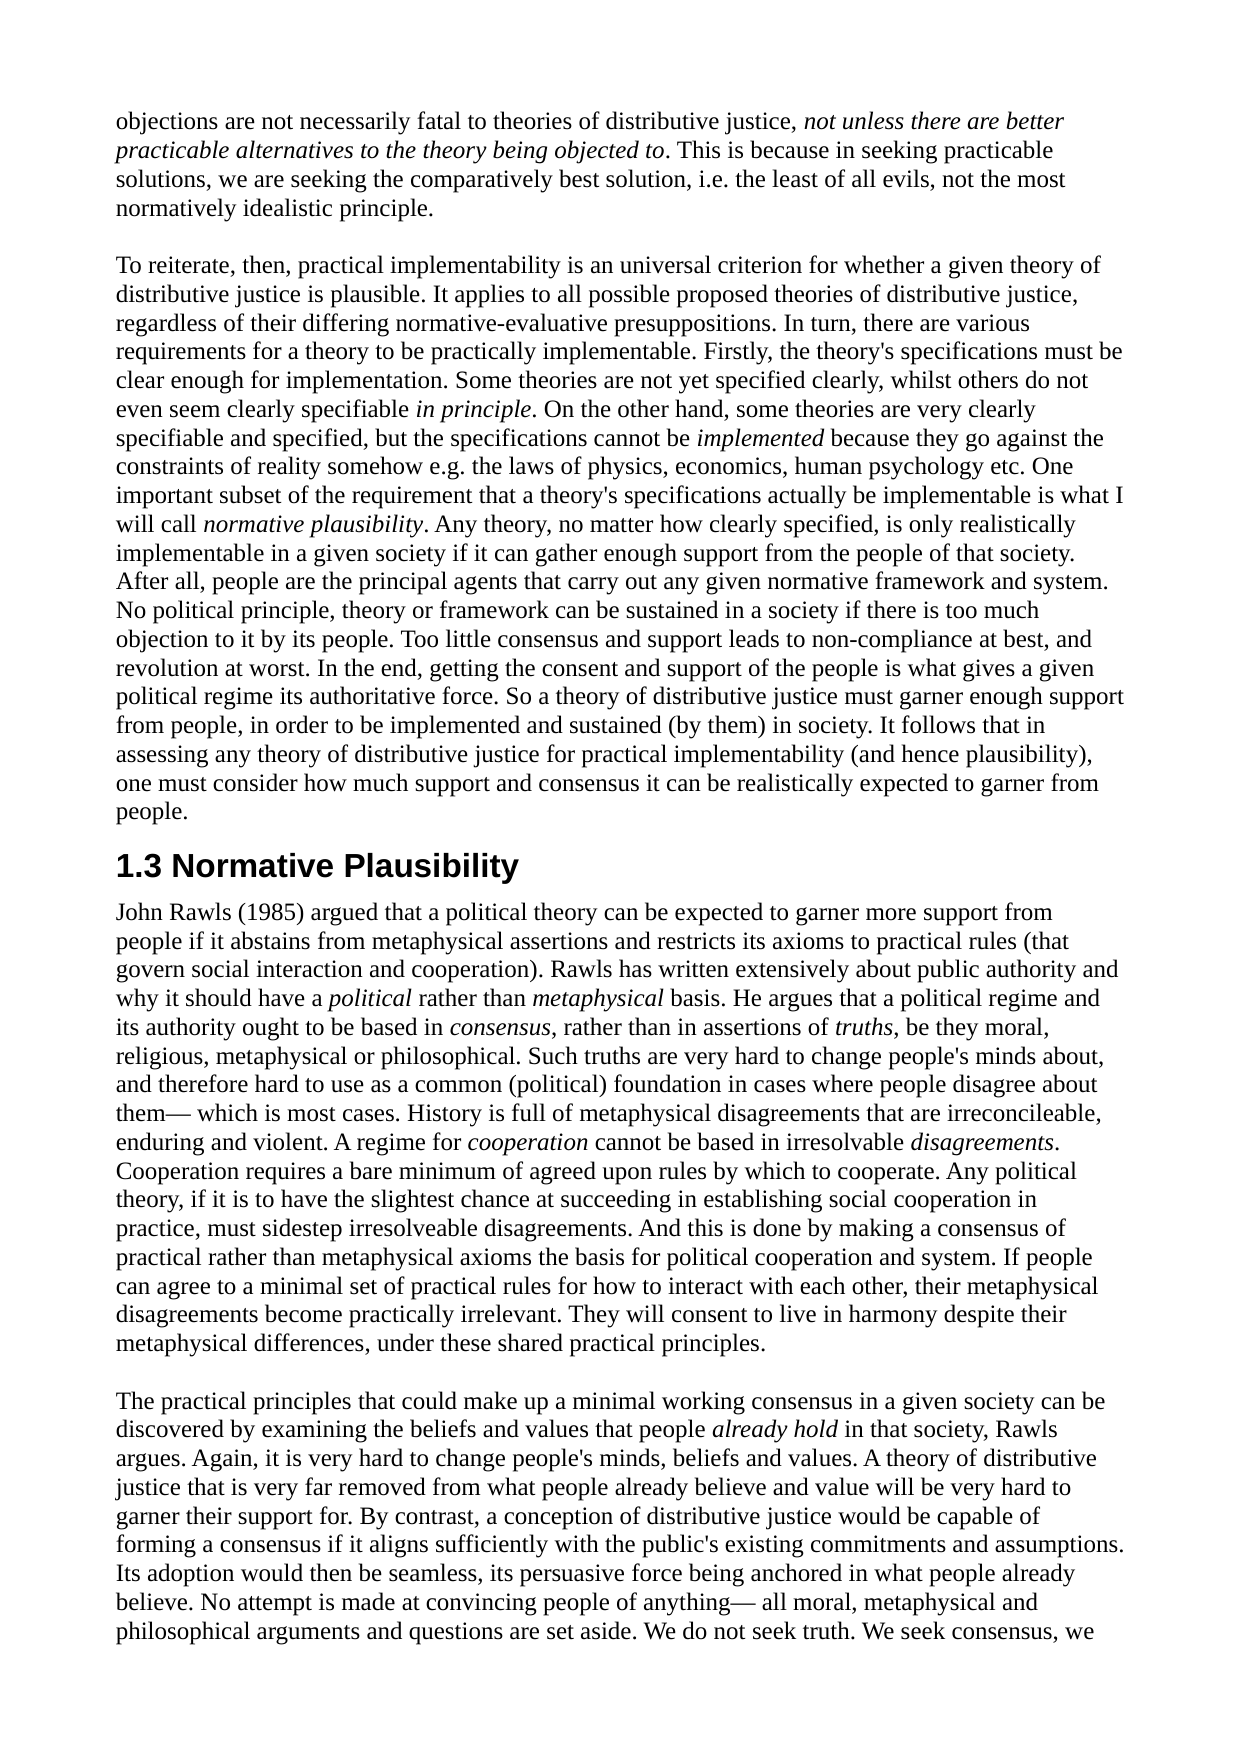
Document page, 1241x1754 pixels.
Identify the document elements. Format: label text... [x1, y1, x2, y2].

text objections are not necessarily fatal to theories of distributive justice, not unless there are better practicable alternatives to the theory being objected to. This is because in seeking practicable solutions, we are seeking the comparatively best solution, i.e. the least of all evils, not the most normatively idealistic principle. [116, 106, 1125, 221]
text The practical principles that could make up a minimal working consensus in a given society can be discovered by examining the beliefs and values that people already hold in that society, Rawls argues. Again, it is very hard to change people's minds, beliefs and values. A theory of distributive justice that is very far removed from what people already believe and value will be very hard to garner their support for. By contrast, a conception of distributive justice would be capable of forming a consensus if it aligns sufficiently with the public's existing commitments and assumptions. Its adoption would then be seamless, its persuasive force being anchored in what people already believe. No attempt is made at convincing people of anything— all moral, metaphysical and philosophical arguments and questions are set aside. We do not seek truth. We seek consensus, we [116, 1386, 1125, 1644]
text To reiterate, then, practical implementability is an universal criterion for whether a given theory of distributive justice is plausible. It applies to all possible proposed theories of distributive justice, regardless of their differing normative-evaluative presuppositions. In turn, there are various requirements for a theory to be practically implementable. Firstly, the theory's specifications must be clear enough for implementation. Some theories are not yet specified clearly, whilst others do not even seem clearly specifiable in principle. On the other hand, some theories are very clearly specifiable and specified, but the specifications cannot be implemented because they go against the constraints of reality somehow e.g. the laws of physics, economics, human psychology etc. One important subset of the requirement that a theory's specifications actually be implementable is what I will call normative plausibility. Any theory, no matter how clearly specified, is only realistically implementable in a given society if it can gather enough support from the people of that society. After all, people are the principal agents that carry out any given normative framework and system. No political principle, theory or framework can be sustained in a society if there is too much objection to it by its people. Too little consensus and support leads to non-compliance at best, and revolution at worst. In the end, getting the consent and support of the people is what gives a given political regime its authoritative force. So a theory of distributive justice must garner enough support from people, in order to be implemented and sustained (by them) in society. It follows that in assessing any theory of distributive justice for practical implementability (and hence plausibility), one must consider how much support and consensus it can be realistically expected to garner from people. [116, 250, 1125, 825]
text John Rawls (1985) argued that a political theory can be expected to garner more support from people if it abstains from metaphysical assertions and restricts its axioms to practical rules (that govern social interaction and cooperation). Rawls has written extensively about public authority and why it should have a political rather than metaphysical basis. He argues that a political regime and its authority ought to be based in consensus, rather than in assertions of truths, be they moral, religious, metaphysical or philosophical. Such truths are very hard to change people's minds about, and therefore hard to use as a common (political) foundation in cases where people disagree about them— which is most cases. History is full of metaphysical disagreements that are irreconcileable, enduring and violent. A regime for cooperation cannot be based in irresolvable disagreements. Cooperation requires a bare minimum of agreed upon rules by which to cooperate. Any political theory, if it is to have the slightest chance at succeeding in establishing social cooperation in practice, must sidestep irresolveable disagreements. And this is done by making a consensus of practical rather than metaphysical axioms the basis for political cooperation and system. If people can agree to a minimal set of practical rules for how to interact with each other, their metaphysical disagreements become practically irrelevant. They will consent to live in harmony despite their metaphysical differences, under these shared practical principles. [116, 897, 1125, 1357]
subtitle 1.3 Normative Plausibility [116, 846, 1125, 884]
